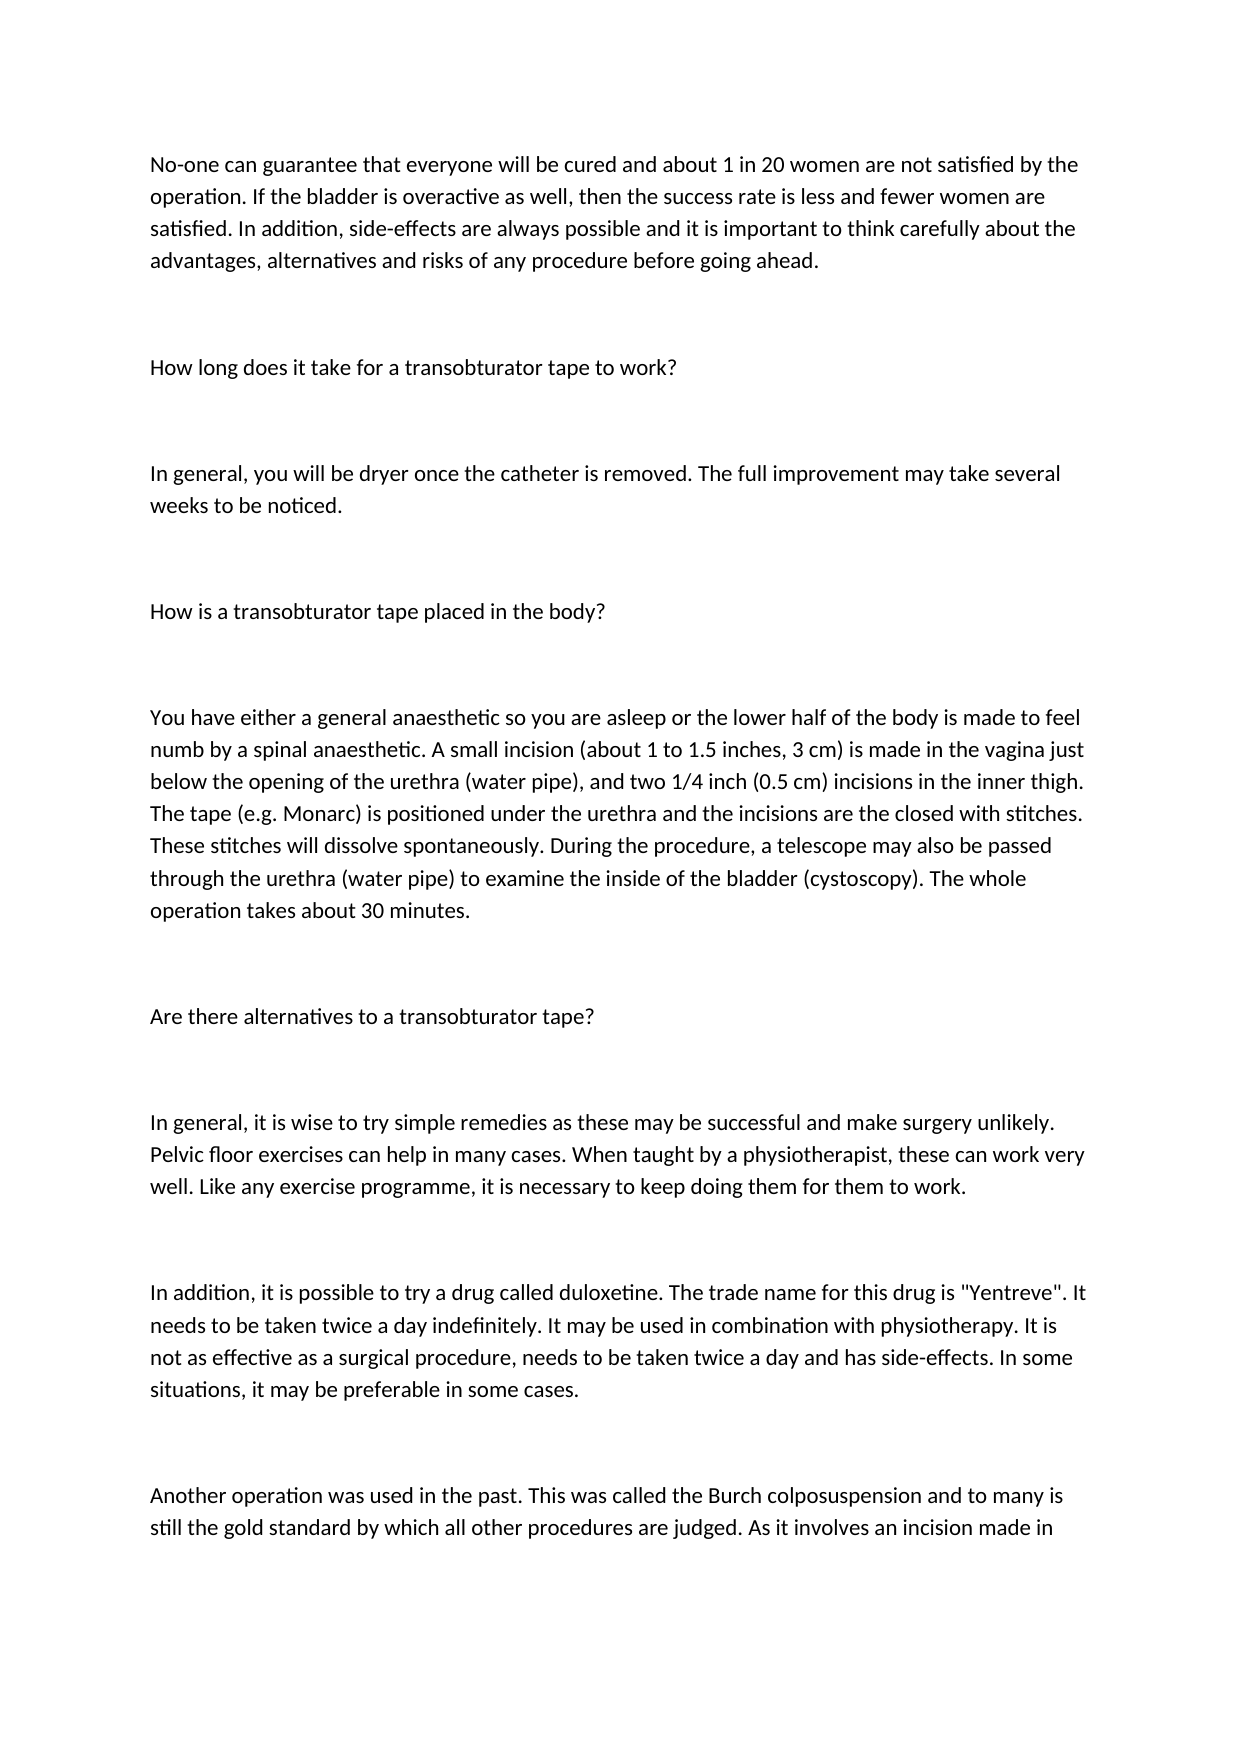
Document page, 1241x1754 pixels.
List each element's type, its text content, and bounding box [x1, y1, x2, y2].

text In general, you will be dryer once the catheter is removed. The full improvement may take several weeks to be noticed. [150, 459, 1090, 519]
text In general, it is wise to try simple remedies as these may be successful and make surgery unlikely. Pelvic floor exercises can help in many cases. When taught by a physiotherapist, these can work very well. Like any exercise programme, it is necessary to keep doing them for them to work. [150, 1108, 1090, 1201]
text In addition, it is possible to try a drug called duloxetine. The trade name for this drug is "Yentreve". It needs to be taken twice a day indefinitely. It may be used in combination with physiotherapy. It is not as effective as a surgical procedure, needs to be taken twice a day and has side-effects. In some situations, it may be preferable in some cases. [150, 1278, 1090, 1403]
text How long does it take for a transobturator tape to work? [150, 353, 1090, 381]
text You have either a general anaesthetic so you are asleep or the lower half of the body is made to feel numb by a spinal anaesthetic. A small incision (about 1 to 1.5 inches, 3 cm) is made in the vagina just below the opening of the urethra (water pipe), and two 1/4 inch (0.5 cm) incisions in the inner thigh. The tape (e.g. Monarc) is positioned under the urethra and the incisions are the closed with stitches. These stitches will dissolve spontaneously. During the procedure, a telescope may also be passed through the urethra (water pipe) to examine the inside of the bladder (cystoscopy). The whole operation takes about 30 minutes. [150, 703, 1090, 924]
text Another operation was used in the past. This was called the Burch colposuspension and to many is still the gold standard by which all other procedures are judged. As it involves an incision made in [150, 1481, 1090, 1541]
text No-one can guarantee that everyone will be cured and about 1 in 20 women are not satisfied by the operation. If the bladder is overactive as well, then the success rate is less and fewer women are satisfied. In addition, side-effects are always possible and it is important to think carefully about the advantages, alternatives and risks of any procedure before going ahead. [150, 150, 1090, 274]
text How is a transobturator tape placed in the body? [150, 597, 1090, 625]
text Are there alternatives to a transobturator tape? [150, 1002, 1090, 1030]
